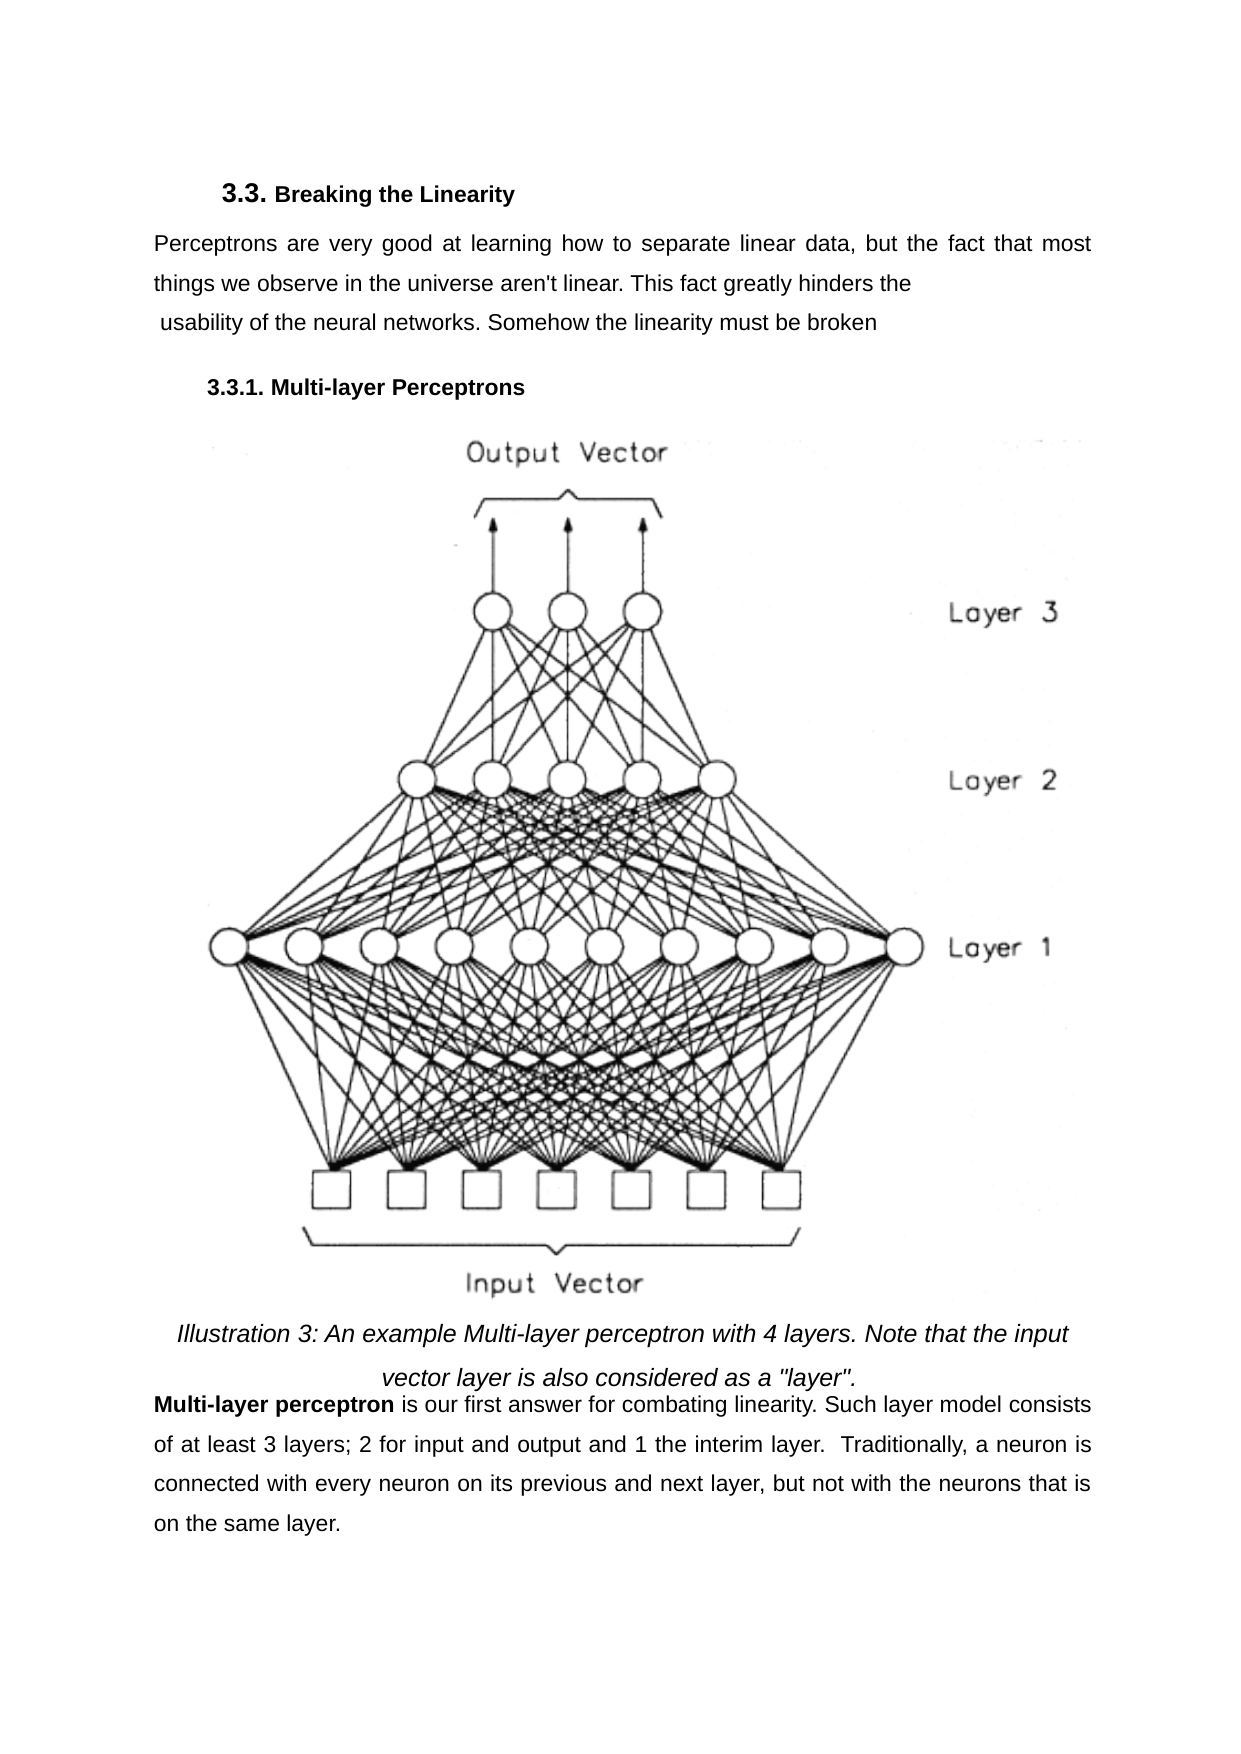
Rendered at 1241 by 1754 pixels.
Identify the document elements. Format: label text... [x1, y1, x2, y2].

text Multi-layer perceptron is our first answer for combating linearity. Such layer model consists of at least 3 layers; 2 for input and output and 1 the interim layer. Traditionally, a neuron is connected with every neuron on its previous and next layer, but not with the neurons that is on the same layer. [154, 1305, 1092, 1536]
subtitle Multi-layer Perceptrons [207, 374, 1092, 400]
picture [195, 426, 1081, 1305]
text Illustration 3: An example Multi-layer perceptron with 4 layers. Note that the input vector layer is also considered as a "layer". [195, 1305, 1104, 1391]
text Perceptrons are very good at learning how to separate linear data, but the fact that most things we observe in the universe aren't linear. This fact greatly hinders the [154, 230, 1092, 296]
subtitle Breaking the Linearity [222, 177, 1092, 208]
text usability of the neural networks. Somehow the linearity must be broken [154, 309, 1092, 336]
